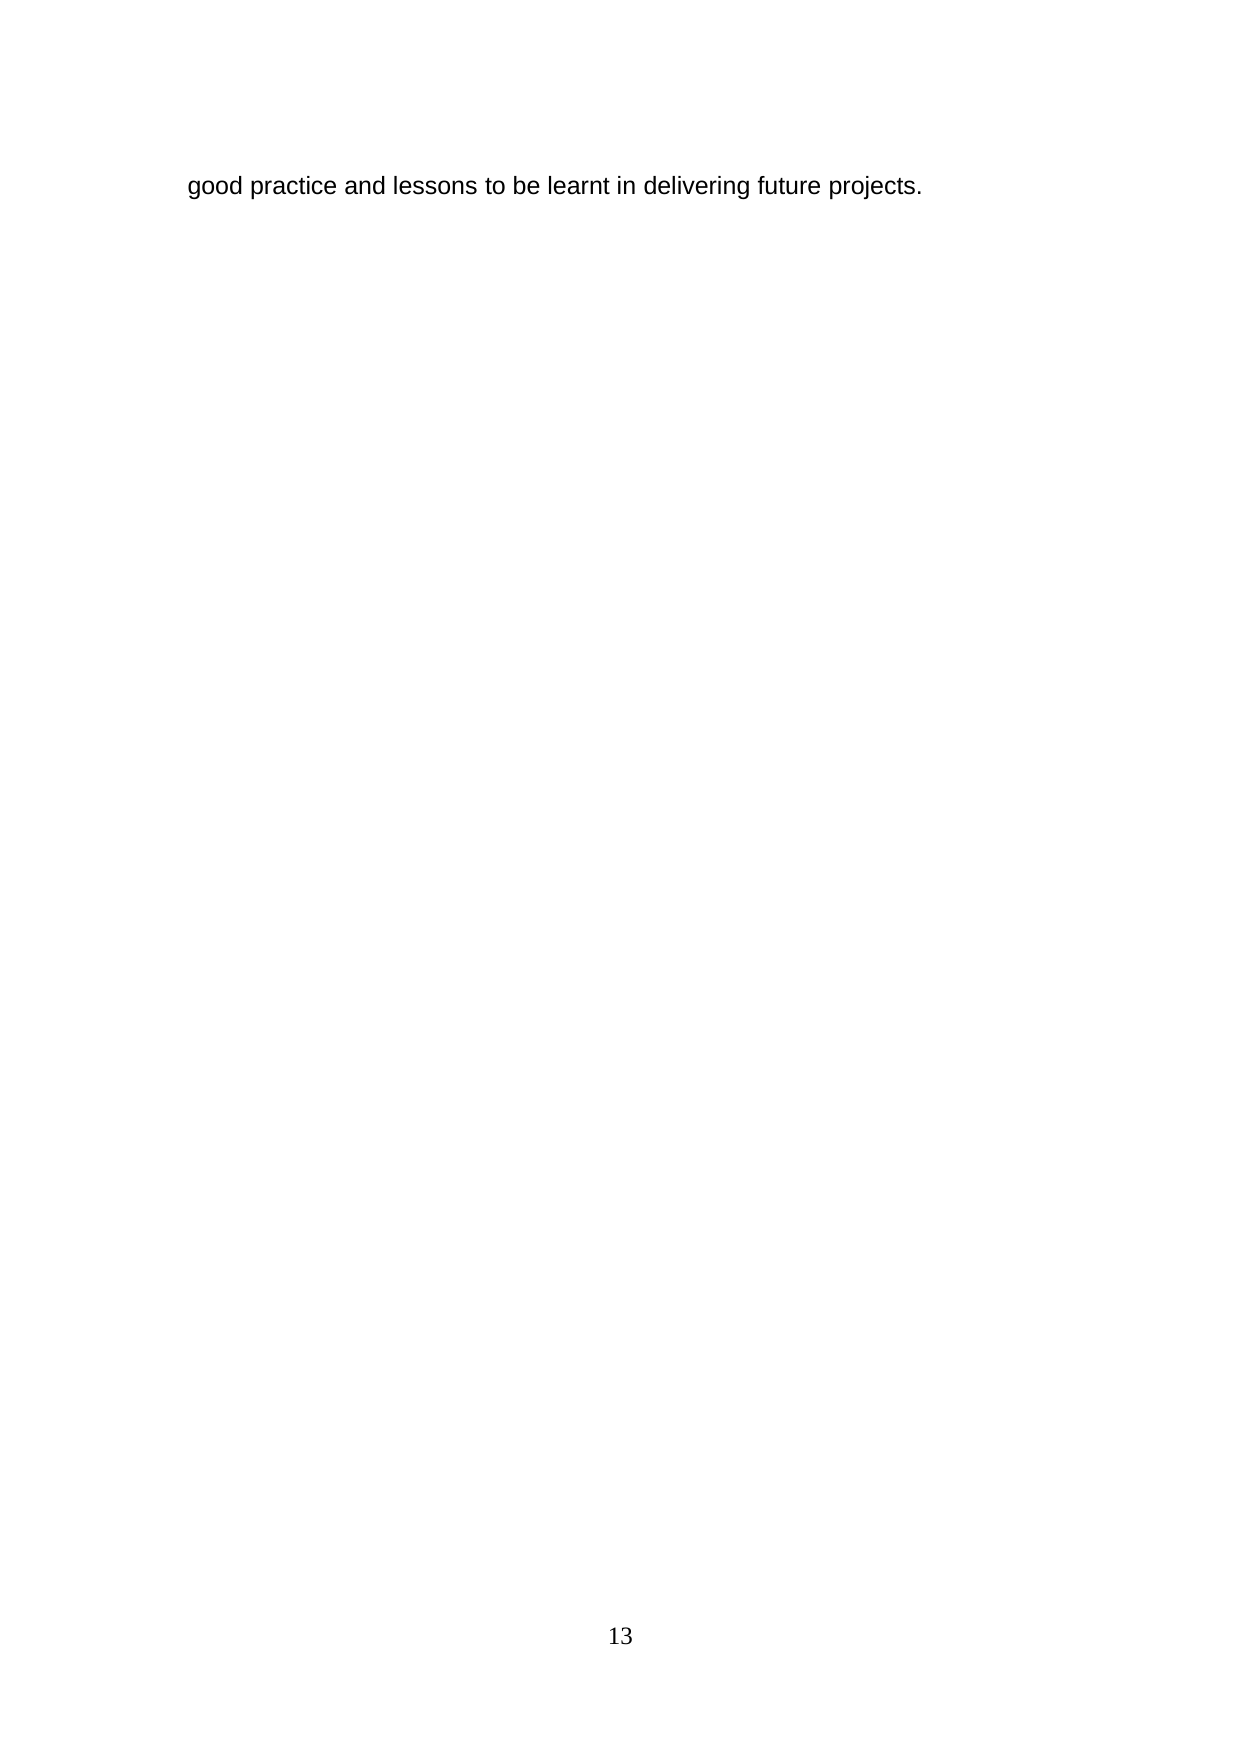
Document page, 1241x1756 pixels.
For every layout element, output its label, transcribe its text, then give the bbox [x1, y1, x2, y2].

text good practice and lessons to be learnt in delivering future projects. [187, 171, 1054, 200]
